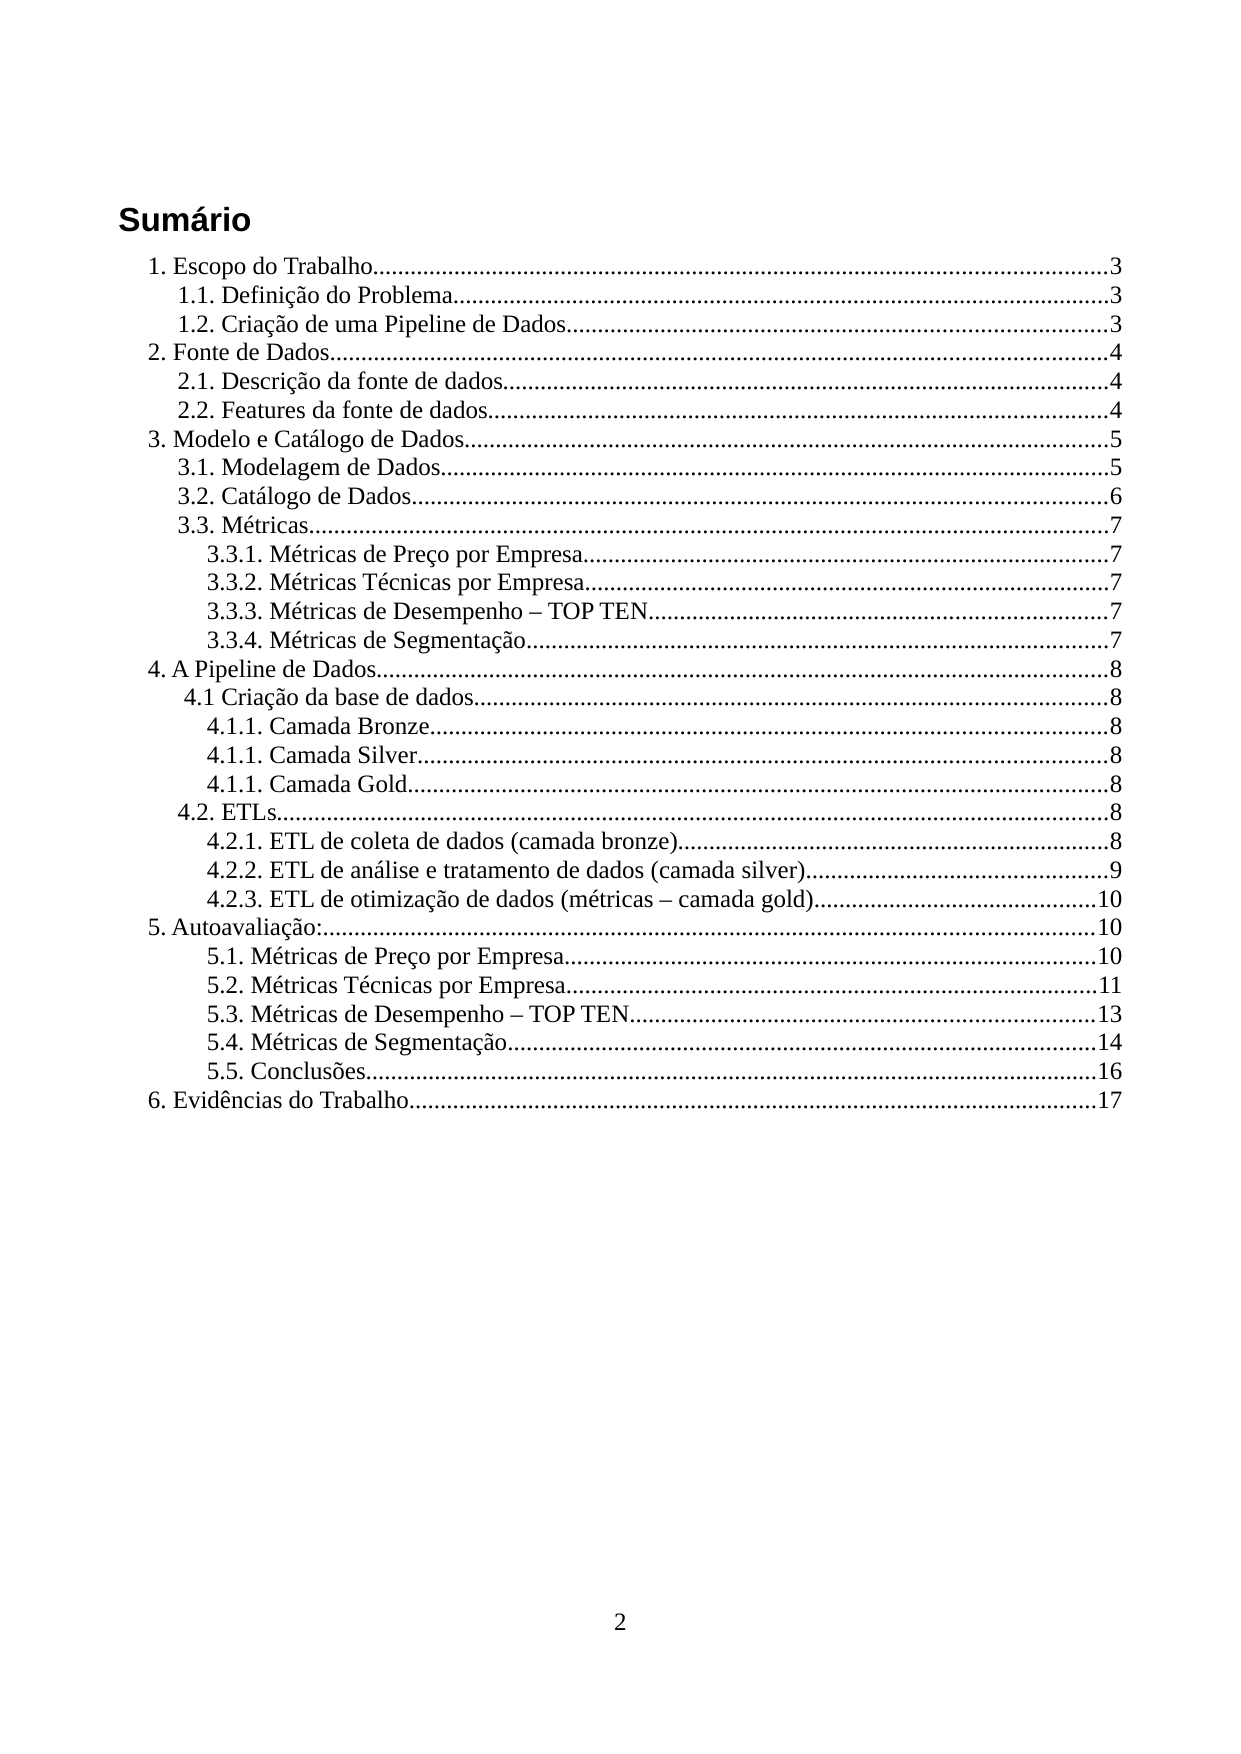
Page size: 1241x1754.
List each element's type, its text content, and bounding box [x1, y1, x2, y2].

text 1.1. Definição do Problema 3 [177, 280, 1122, 309]
text 3.2. Catálogo de Dados 6 [177, 481, 1122, 510]
text 3.3. Métricas 7 [177, 510, 1122, 539]
text 3.3.3. Métricas de Desempenho – TOP TEN 7 [207, 596, 1122, 625]
text 5.1. Métricas de Preço por Empresa 10 [207, 941, 1122, 970]
text 2.2. Features da fonte de dados 4 [177, 395, 1122, 424]
text 5. Autoavaliação: 10 [148, 912, 1122, 941]
text 3.3.2. Métricas Técnicas por Empresa 7 [207, 567, 1122, 596]
text 3. Modelo e Catálogo de Dados 5 [148, 424, 1122, 452]
text 5.2. Métricas Técnicas por Empresa 11 [207, 970, 1122, 999]
text 4.1.1. Camada Silver 8 [207, 740, 1122, 769]
text 4.2.1. ETL de coleta de dados (camada bronze) 8 [207, 826, 1122, 855]
text 1.2. Criação de uma Pipeline de Dados 3 [177, 309, 1122, 337]
text 5.5. Conclusões 16 [207, 1056, 1122, 1085]
subtitle Sumário [118, 200, 1122, 239]
text 4. A Pipeline de Dados 8 [148, 654, 1122, 682]
text 2. Fonte de Dados 4 [148, 337, 1122, 366]
text 6. Evidências do Trabalho 17 [148, 1085, 1122, 1114]
text 1. Escopo do Trabalho 3 [148, 251, 1122, 280]
text 5.4. Métricas de Segmentação 14 [207, 1027, 1122, 1056]
text 4.2.3. ETL de otimização de dados (métricas – camada gold) 10 [207, 884, 1122, 912]
text 2.1. Descrição da fonte de dados 4 [177, 366, 1122, 395]
text 3.3.1. Métricas de Preço por Empresa 7 [207, 539, 1122, 567]
text 4.1.1. Camada Bronze 8 [207, 711, 1122, 740]
text 3.3.4. Métricas de Segmentação 7 [207, 625, 1122, 654]
text 3.1. Modelagem de Dados 5 [177, 452, 1122, 481]
text 5.3. Métricas de Desempenho – TOP TEN 13 [207, 999, 1122, 1027]
text 4.1.1. Camada Gold 8 [207, 769, 1122, 797]
text 4.2.2. ETL de análise e tratamento de dados (camada silver) 9 [207, 855, 1122, 884]
text 4.1 Criação da base de dados 8 [177, 682, 1122, 711]
text 4.2. ETLs 8 [177, 797, 1122, 826]
